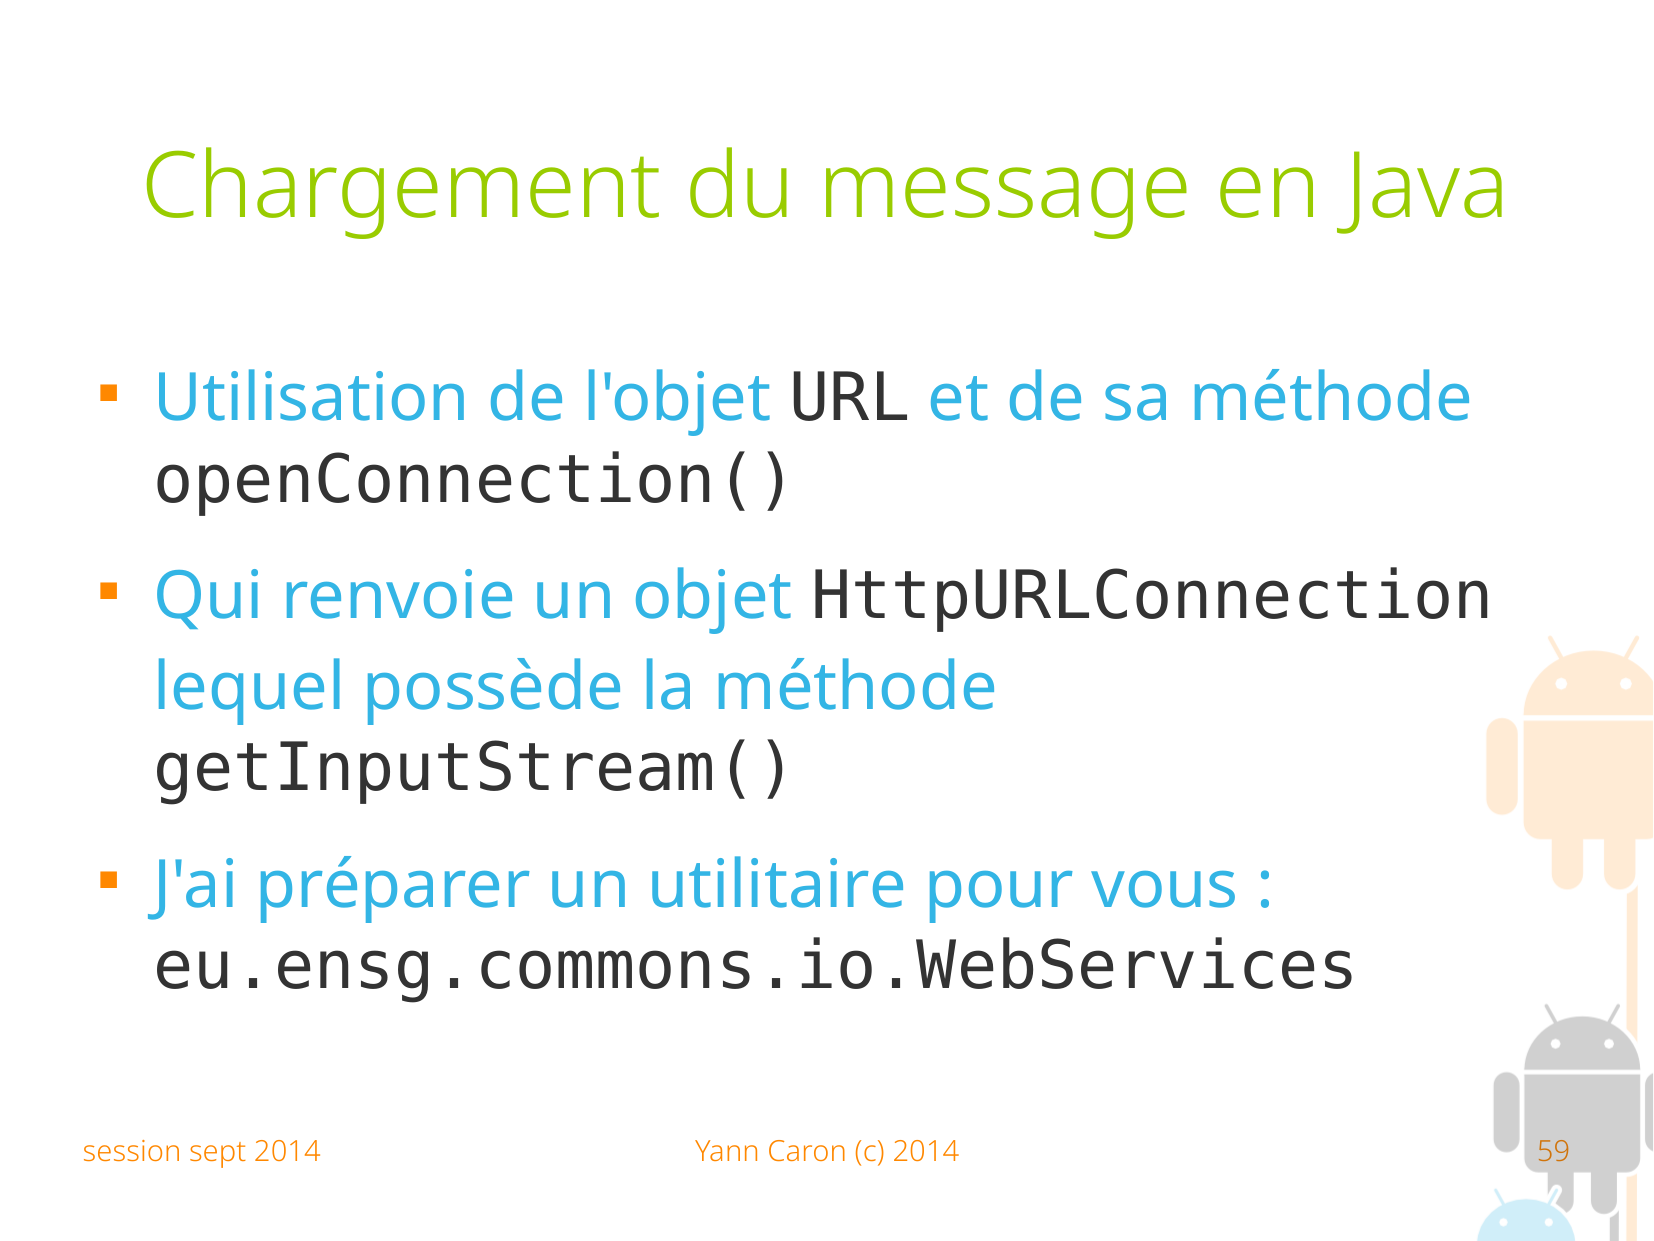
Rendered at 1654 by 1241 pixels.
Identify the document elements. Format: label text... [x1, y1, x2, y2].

list Utilisation de l'objet URL et de sa méthode openConnection() Qui renvoie un objet HttpURLConnection lequel possède la méthode getInputStream() J'ai préparer un utilitaire pour vous : eu.ensg.commons.io.WebServices [82, 349, 1571, 1069]
picture [240, 423, 1654, 1241]
title Chargement du message en Java [82, 75, 1571, 290]
